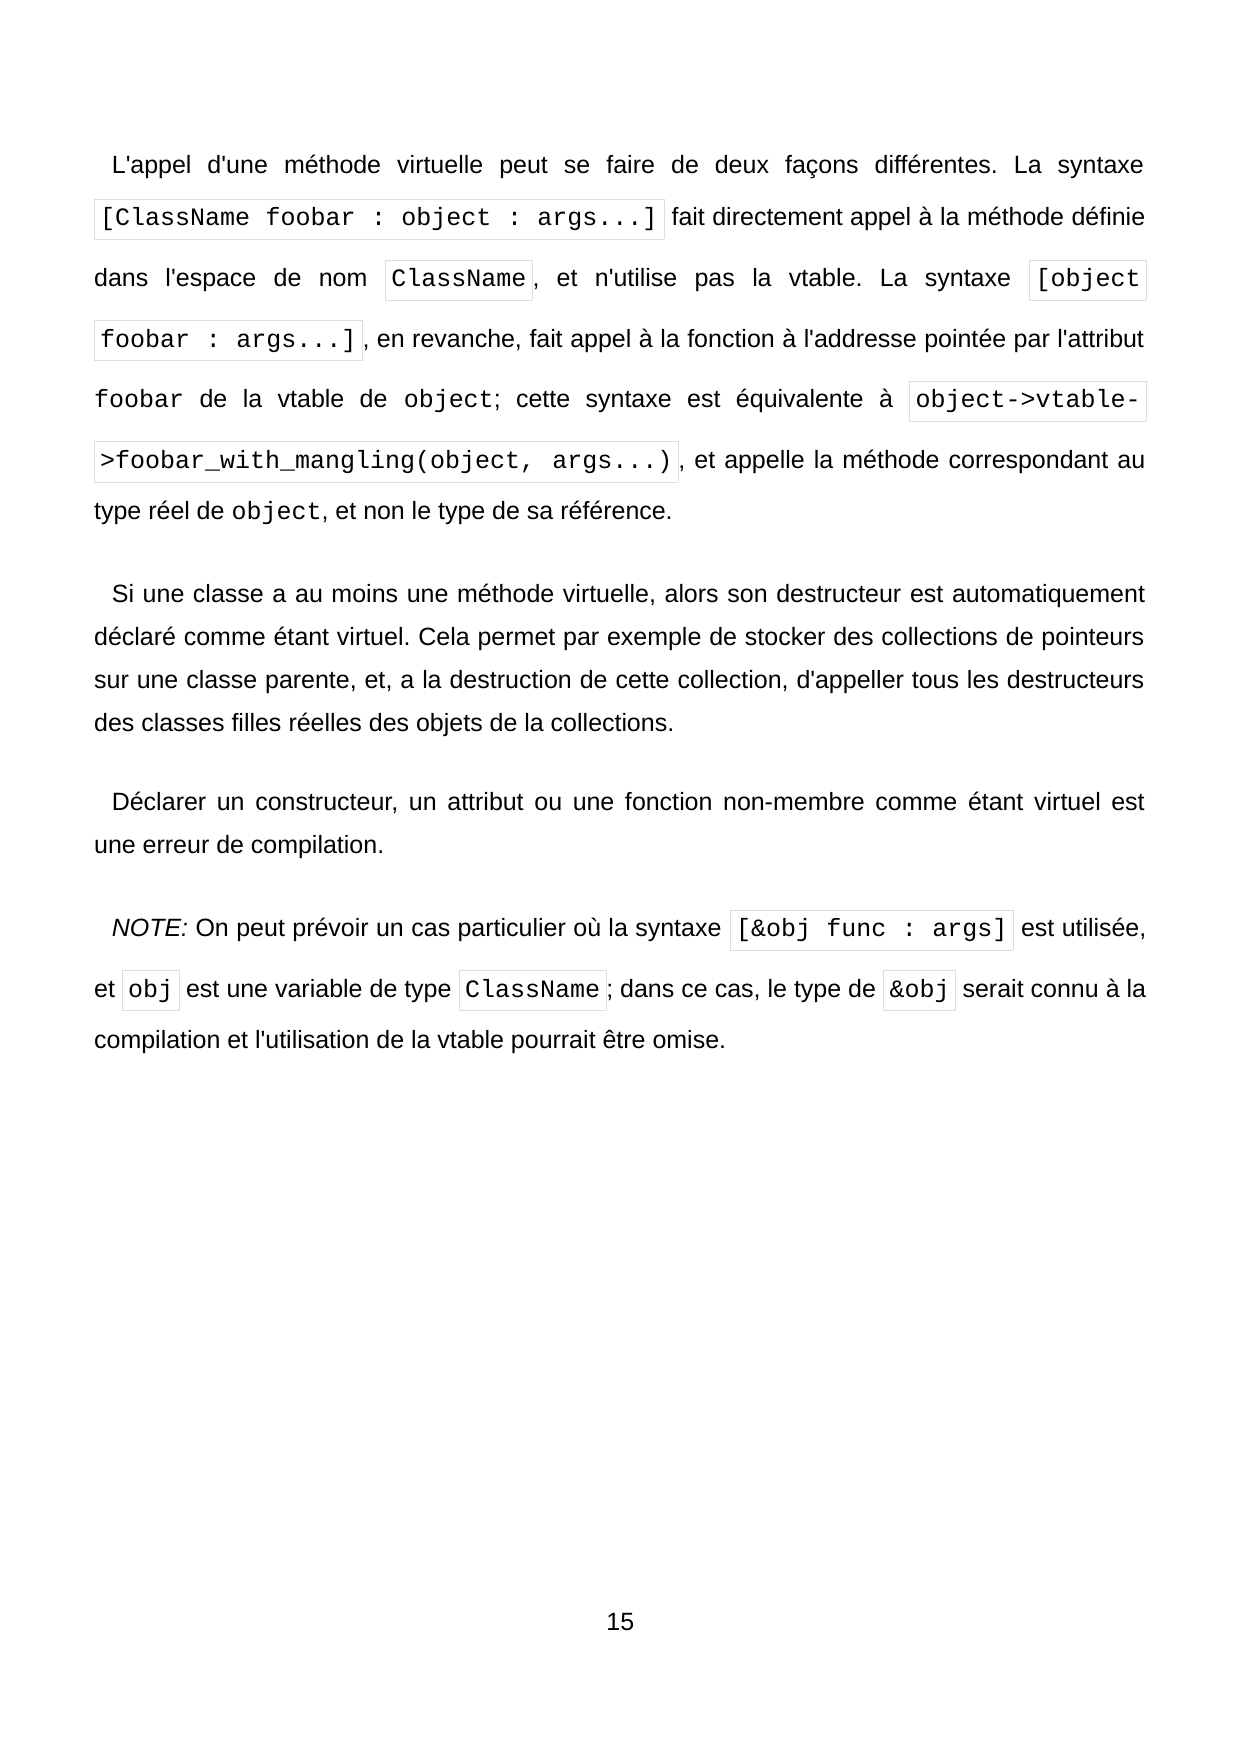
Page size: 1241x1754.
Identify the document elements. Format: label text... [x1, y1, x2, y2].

text NOTE: On peut prévoir un cas particulier où la syntaxe [&obj func : args] est utilisée, et obj est une variable de type ClassName; dans ce cas, le type de &obj serait connu à la compilation et l'utilisation de la vtable pourrait être omise. [94, 909, 1146, 1054]
text Si une classe a au moins une méthode virtuelle, alors son destructeur est automatiquement déclaré comme étant virtuel. Cela permet par exemple de stocker des collections de pointeurs sur une classe parente, et, a la destruction de cette collection, d'appeller tous les destructeurs des classes filles réelles des objets de la collections. [94, 579, 1146, 737]
text L'appel d'une méthode virtuelle peut se faire de deux façons différentes. La syntaxe [ClassName foobar : object : args...] fait directement appel à la méthode définie dans l'espace de nom ClassName, et n'utilise pas la vtable. La syntaxe [object foobar : args...], en revanche, fait appel à la fonction à l'addresse pointée par l'attribut foobar de la vtable de object; cette syntaxe est équivalente à object->vtable->foobar_with_mangling(object, args...), et appelle la méthode correspondant au type réel de object, et non le type de sa référence. [94, 150, 1146, 527]
text Déclarer un constructeur, un attribut ou une fonction non-membre comme étant virtuel est une erreur de compilation. [94, 787, 1146, 859]
